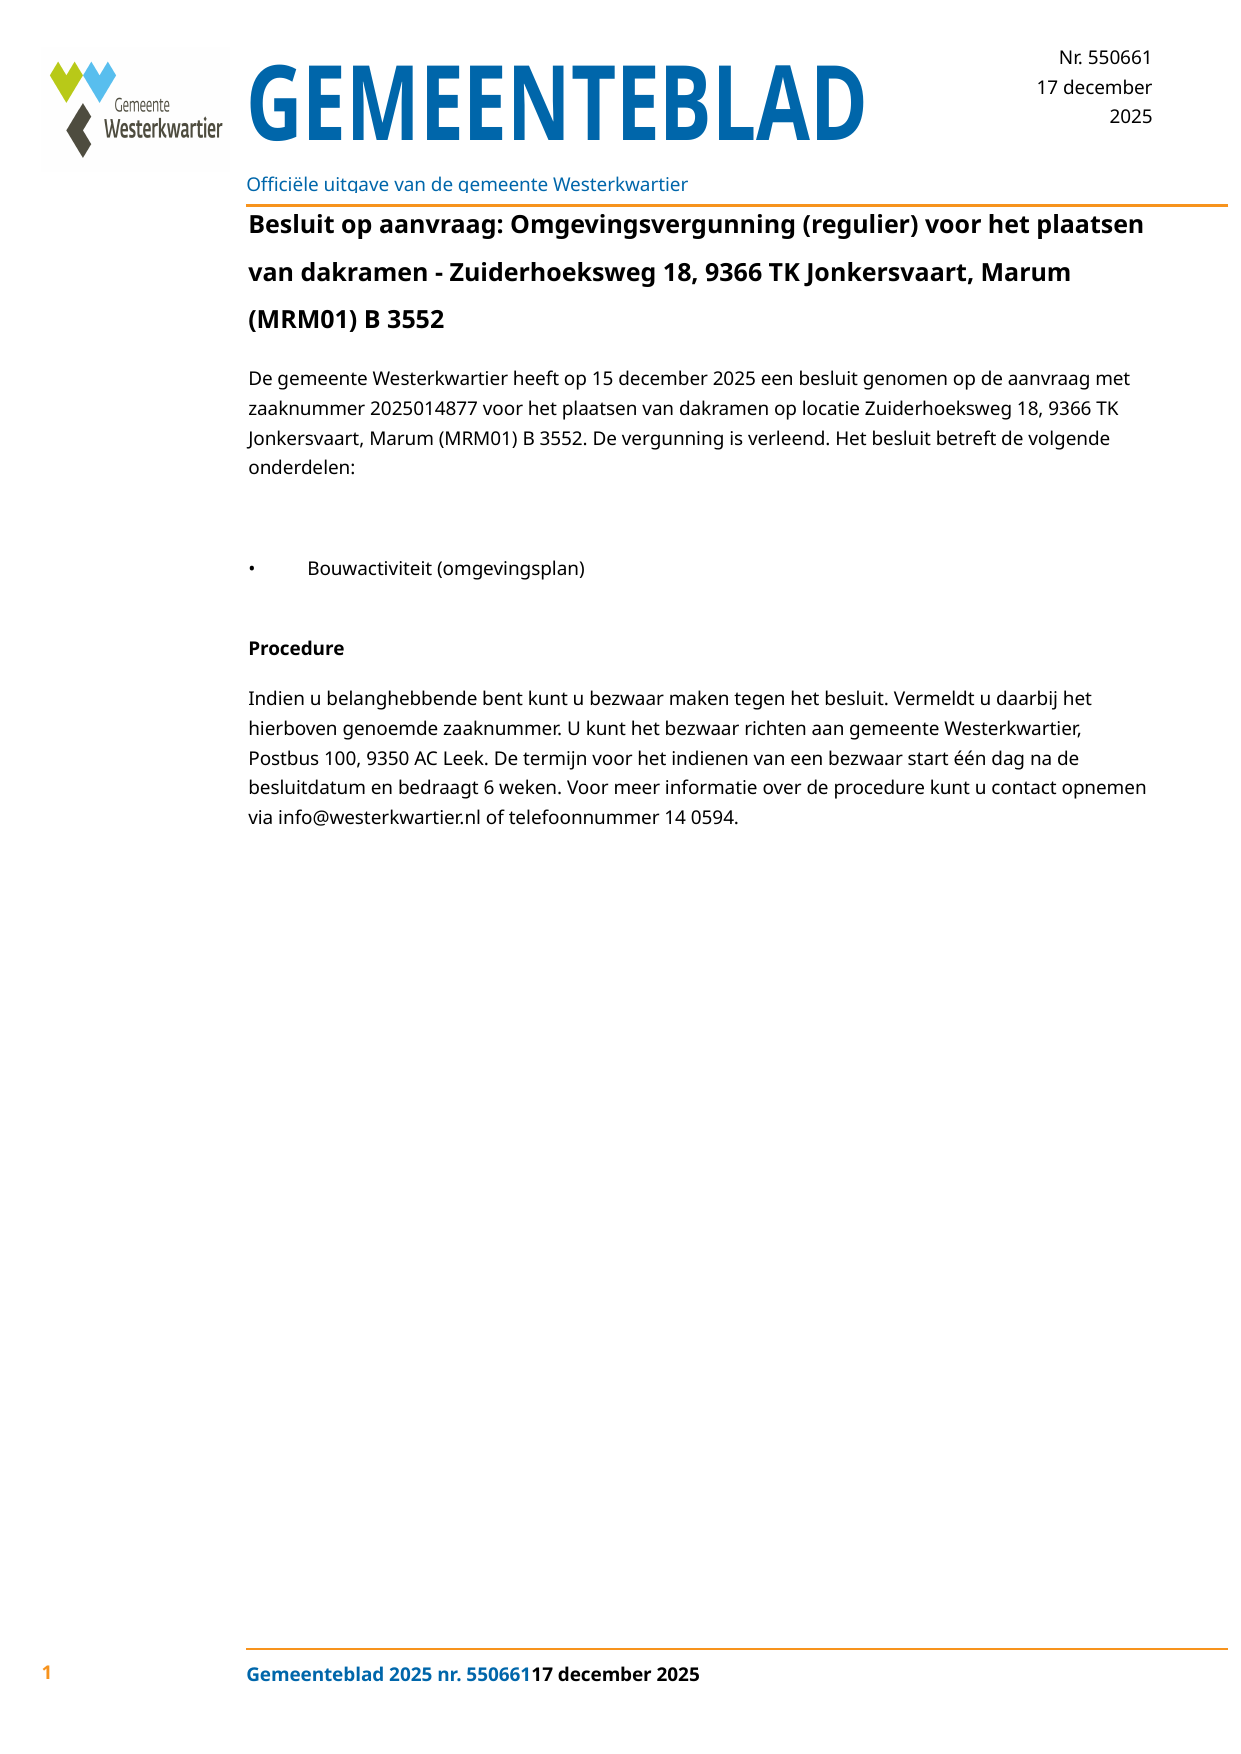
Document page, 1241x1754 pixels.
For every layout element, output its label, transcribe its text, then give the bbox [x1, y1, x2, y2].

text De gemeente Westerkwartier heeft op 15 december 2025 een besluit genomen op de aanvraag met zaaknummer 2025014877 voor het plaatsen van dakramen op locatie Zuiderhoeksweg 18, 9366 TK Jonkersvaart, Marum (MRM01) B 3552. De vergunning is verleend. Het besluit betreft de volgende onderdelen: [248, 366, 1152, 480]
text Besluit op aanvraag: Omgevingsvergunning (regulier) voor het plaatsen van dakramen - Zuiderhoeksweg 18, 9366 TK Jonkersvaart, Marum (MRM01) B 3552 [248, 207, 1152, 336]
text Procedure [248, 635, 1152, 661]
list Bouwactiviteit (omgevingsplan) [248, 555, 1152, 581]
text Indien u belanghebbende bent kunt u bezwaar maken tegen het besluit. Vermeldt u daarbij het hierboven genoemde zaaknummer. U kunt het bezwaar richten aan gemeente Westerkwartier, Postbus 100, 9350 AC Leek. De termijn voor het indienen van een bezwaar start één dag na de besluitdatum en bedraagt 6 weken. Voor meer informatie over de procedure kunt u contact opnemen via info@westerkwartier.nl of telefoonnummer 14 0594. [248, 686, 1152, 829]
picture [41, 47, 231, 172]
